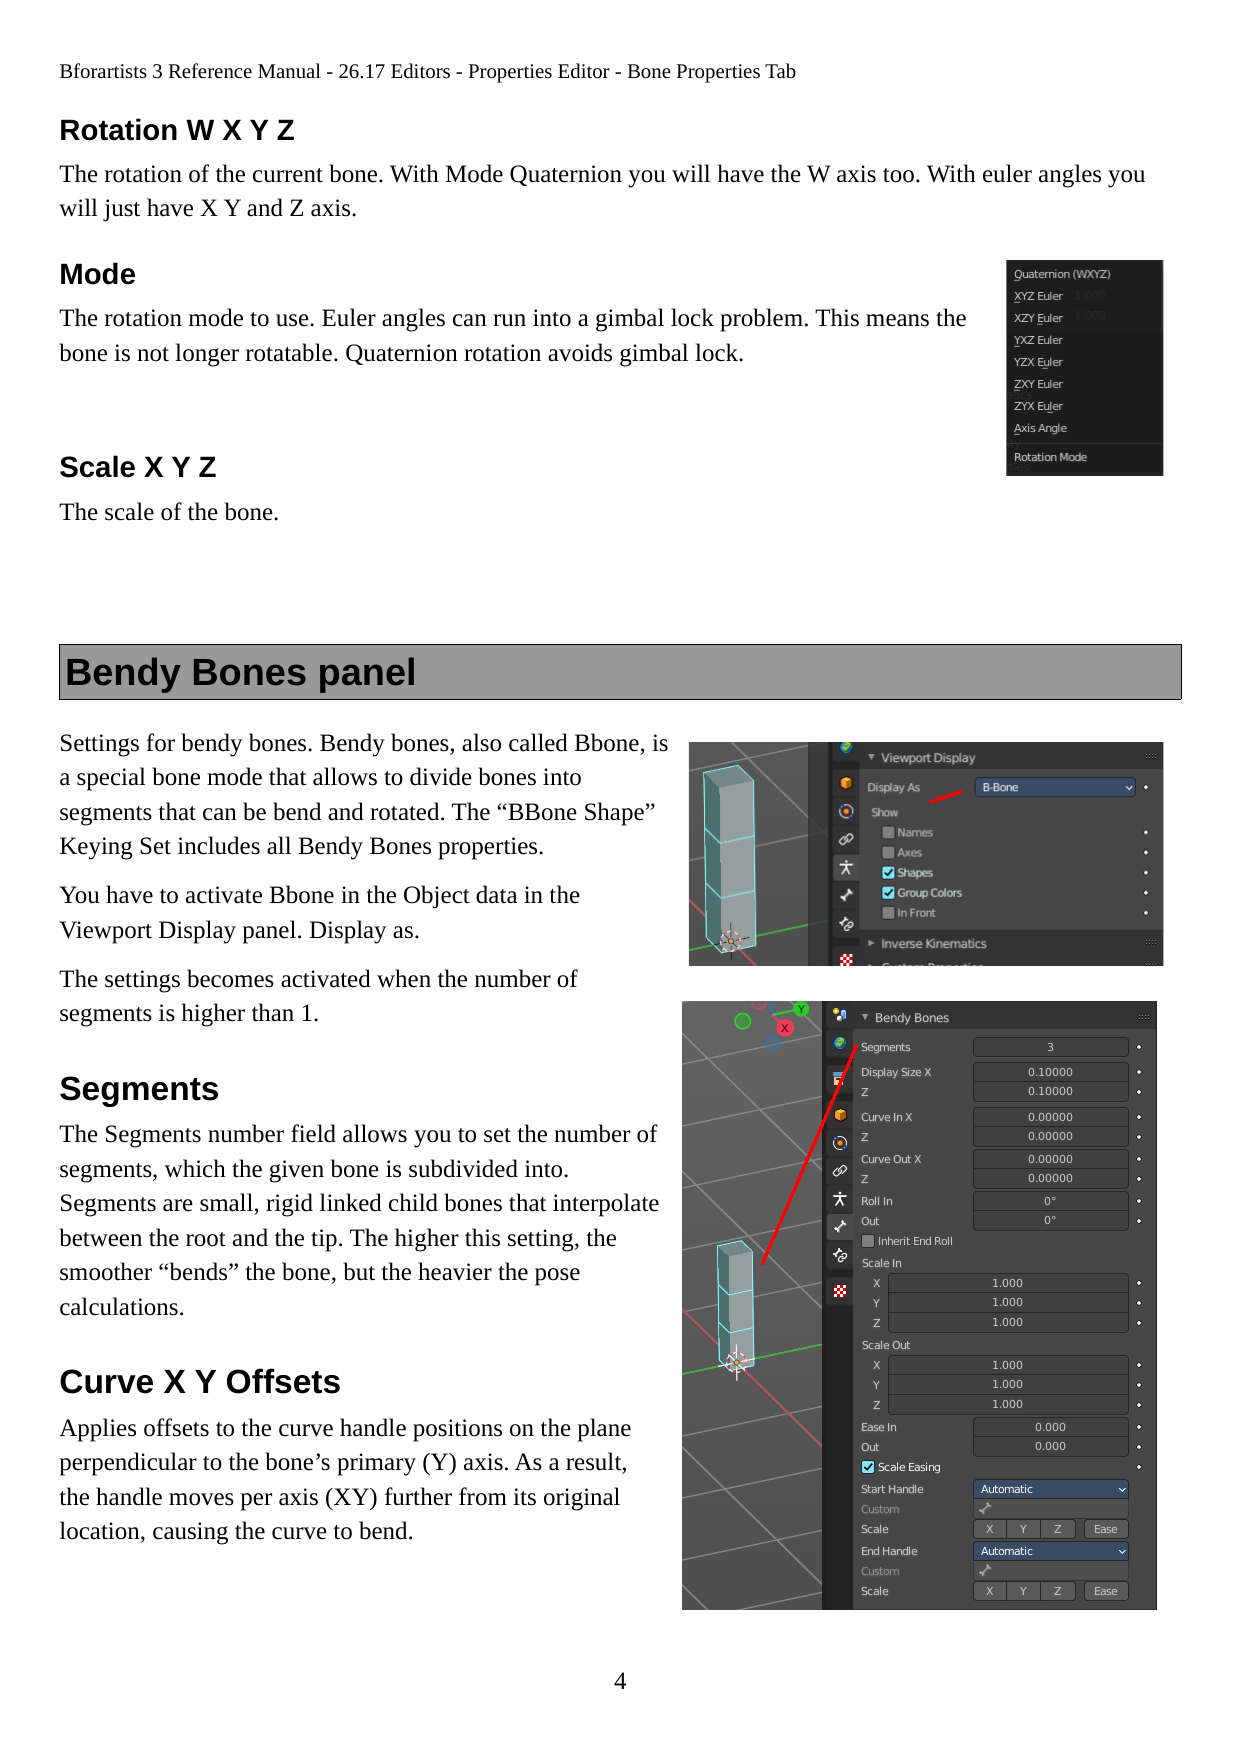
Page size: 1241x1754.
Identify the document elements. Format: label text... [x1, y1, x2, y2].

text The scale of the bone. [59, 497, 1181, 525]
text Applies offsets to the curve handle positions on the plane perpendicular to the bone’s primary (Y) axis. As a result, the handle moves per axis (XY) further from its original location, causing the curve to bend. [59, 1413, 682, 1545]
subtitle [1157, 1068, 1181, 1107]
text You have to activate Bbone in the Object data in the Viewport Display panel. Display as. [59, 880, 688, 944]
text The rotation mode to use. Euler angles can run into a gimbal lock problem. This means the bone is not longer rotatable. Quaternion rotation avoids gimbal lock. [59, 303, 1006, 366]
subtitle Scale X Y Z [59, 450, 1181, 484]
subtitle Curve X Y Offsets [59, 1362, 682, 1400]
subtitle Mode [59, 257, 1181, 291]
text The settings becomes activated when the number of segments is higher than 1. [59, 964, 1181, 1027]
table_header Bendy Bones panel [60, 645, 1181, 699]
subtitle Rotation W X Y Z [59, 113, 1181, 146]
text The rotation of the current bone. With Mode Quaternion you will have the W axis too. With euler angles you will just have X Y and Z axis. [59, 159, 1181, 222]
subtitle Segments [59, 1068, 682, 1107]
picture [688, 742, 1164, 966]
text The Segments number field allows you to set the number of segments, which the given bone is subdivided into. Segments are small, rigid linked child bones that interpolate between the root and the tip. The higher this setting, the smoother “bends” the bone, but the heavier the pose calculations. [59, 1119, 682, 1321]
text Settings for bendy bones. Bendy bones, also called Bbone, is a special bone mode that allows to divide bones into segments that can be bend and rotated. The “BBone Shape” Keying Set includes all Bendy Bones properties. [59, 728, 1181, 860]
picture [1006, 260, 1164, 476]
subtitle [1157, 1362, 1181, 1400]
